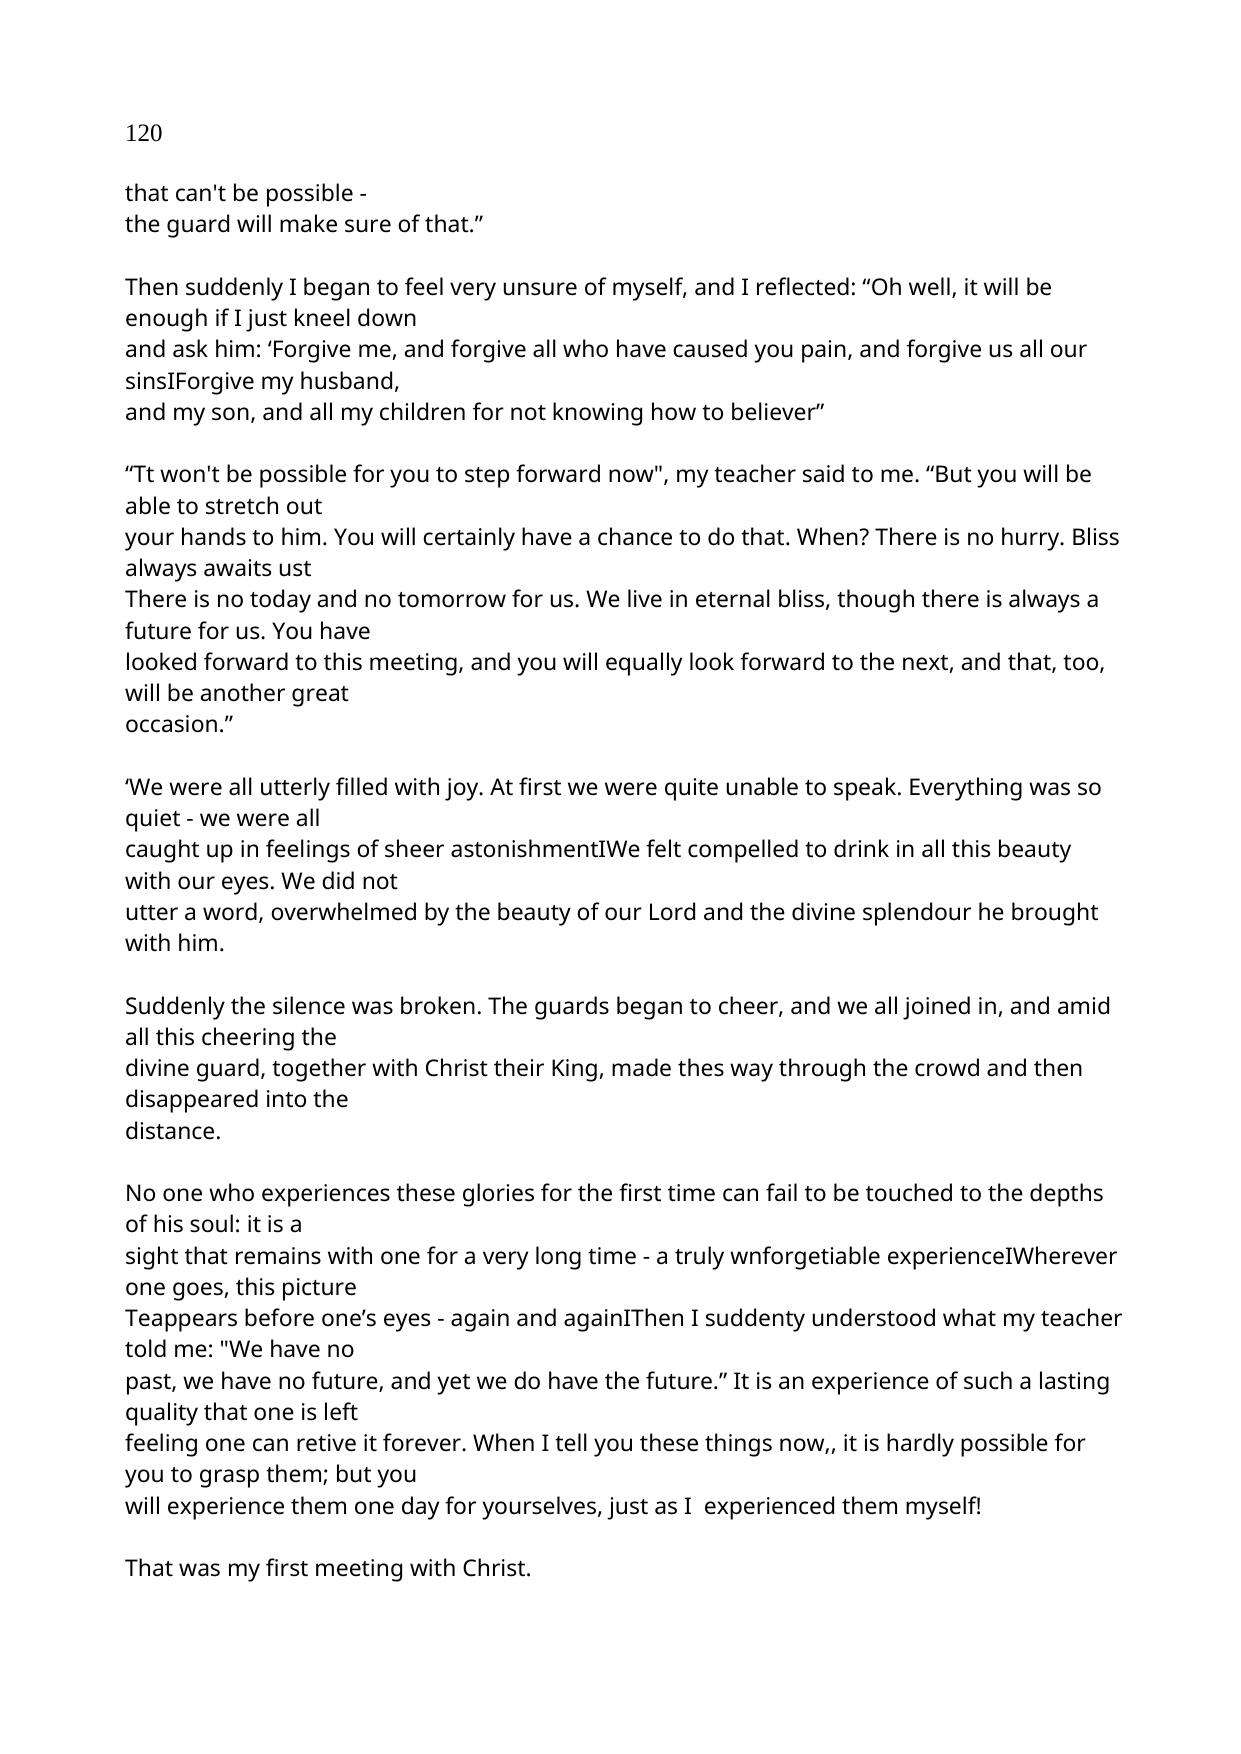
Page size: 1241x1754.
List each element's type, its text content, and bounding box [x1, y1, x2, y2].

text looked forward to this meeting, and you will equally look forward to the next, and that, too, will be another great [125, 646, 1123, 708]
text divine guard, together with Christ their King, made thes way through the crowd and then disappeared into the [125, 1052, 1123, 1114]
text sight that remains with one for a very long time - a truly wnforgetiable experienceIWherever one goes, this picture [125, 1239, 1123, 1302]
text Teappears before one’s eyes - again and againIThen I suddenty understood what my teacher told me: "We have no [125, 1302, 1123, 1364]
text That was my first meeting with Christ. [125, 1552, 1123, 1583]
text “Tt won't be possible for you to step forward now", my teacher said to me. “But you will be able to stretch out [125, 458, 1123, 521]
text will experience them one day for yourselves, just as I experienced them myself! [125, 1489, 1123, 1521]
text Then suddenly I began to feel very unsure of myself, and I reflected: “Oh well, it will be enough if I just kneel down [125, 271, 1123, 333]
text past, we have no future, and yet we do have the future.” It is an experience of such a lasting quality that one is left [125, 1364, 1123, 1427]
text and my son, and all my children for not knowing how to believer” [125, 396, 1123, 427]
text occasion.” [125, 708, 1123, 739]
text utter a word, overwhelmed by the beauty of our Lord and the divine splendour he brought with him. [125, 896, 1123, 958]
text caught up in feelings of sheer astonishmentIWe felt compelled to drink in all this beauty with our eyes. We did not [125, 833, 1123, 896]
text that can't be possible - [125, 177, 1123, 208]
text the guard will make sure of that.” [125, 208, 1123, 239]
text distance. [125, 1114, 1123, 1146]
text feeling one can retive it forever. When I tell you these things now,, it is hardly possible for you to grasp them; but you [125, 1427, 1123, 1489]
text There is no today and no tomorrow for us. We live in eternal bliss, though there is always a future for us. You have [125, 583, 1123, 646]
text and ask him: ‘Forgive me, and forgive all who have caused you pain, and forgive us all our sinsIForgive my husband, [125, 333, 1123, 396]
text Suddenly the silence was broken. The guards began to cheer, and we all joined in, and amid all this cheering the [125, 989, 1123, 1052]
text No one who experiences these glories for the first time can fail to be touched to the depths of his soul: it is a [125, 1177, 1123, 1239]
text ‘We were all utterly filled with joy. At first we were quite unable to speak. Everything was so quiet - we were all [125, 771, 1123, 833]
text your hands to him. You will certainly have a chance to do that. When? There is no hurry. Bliss always awaits ust [125, 521, 1123, 583]
